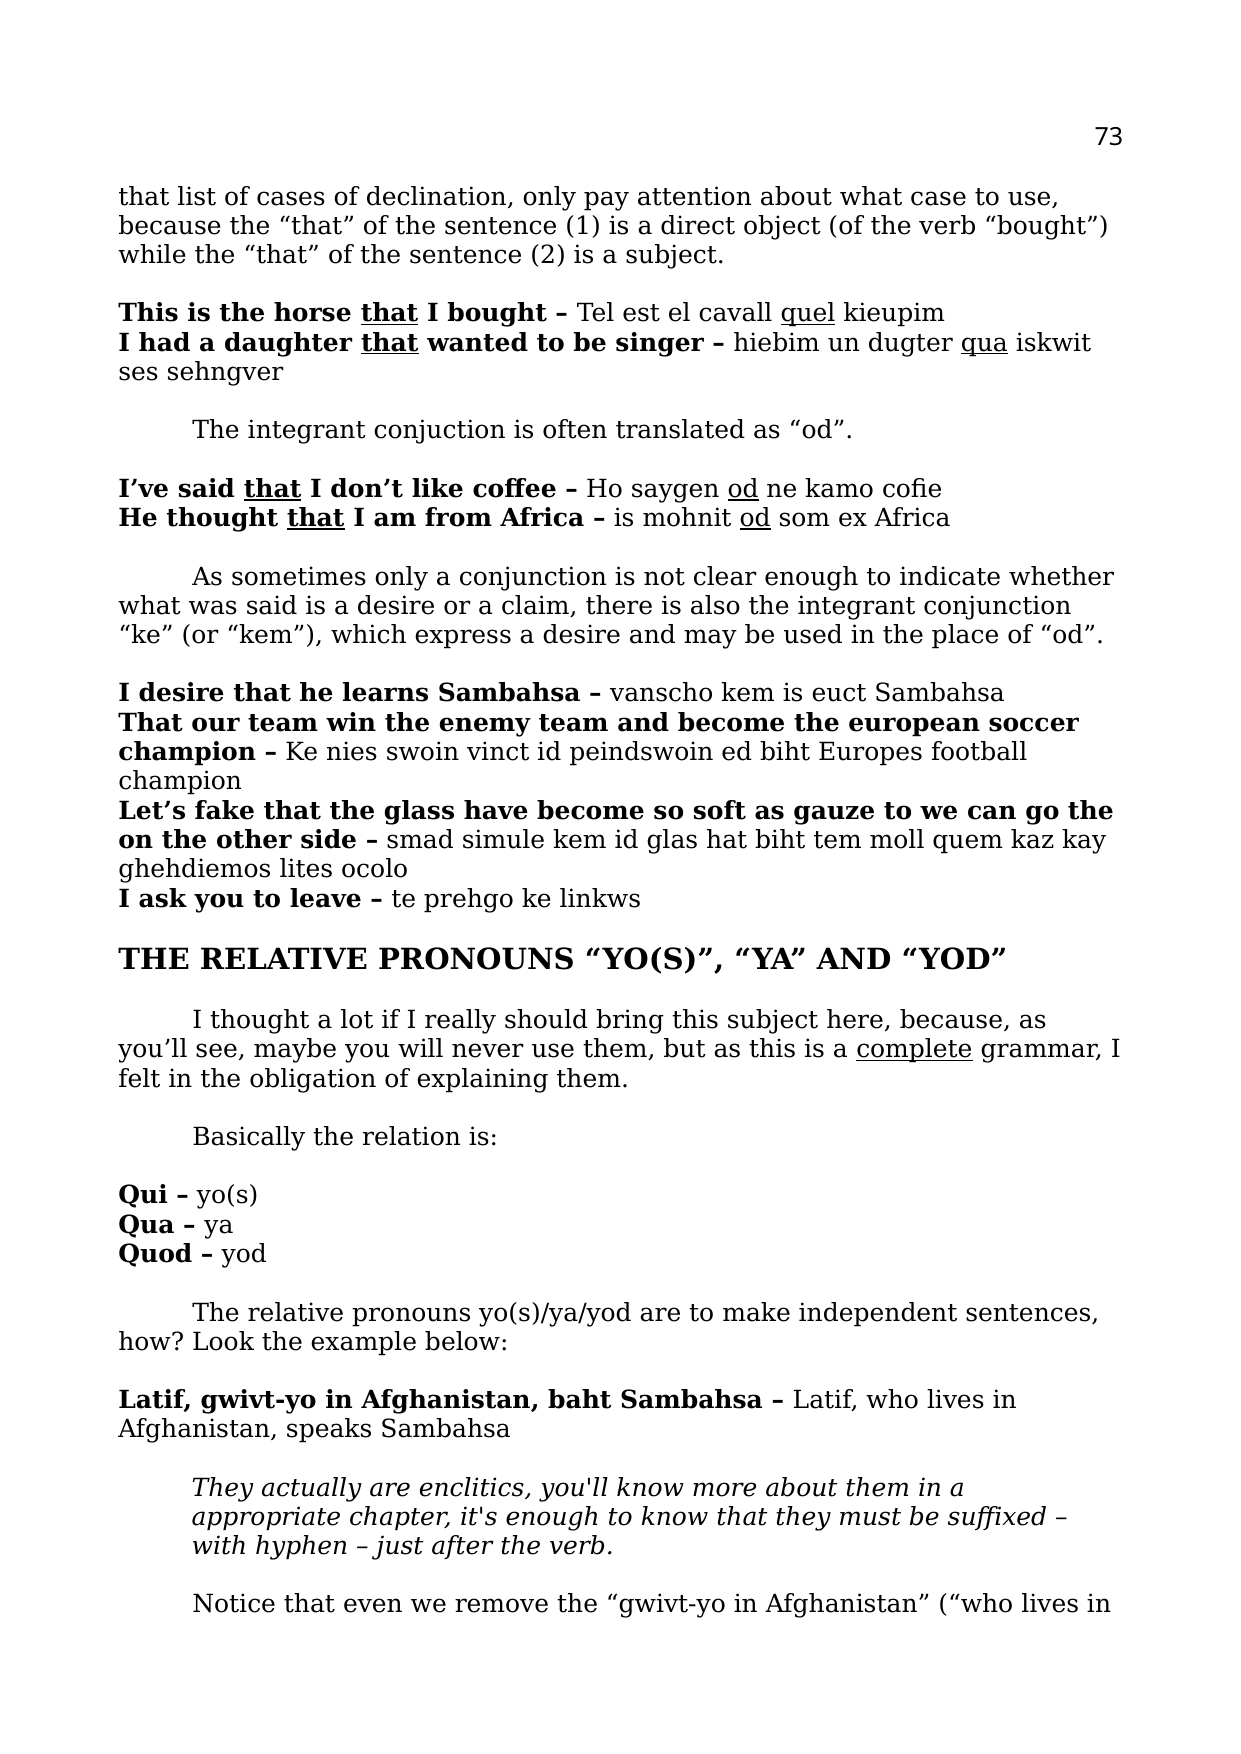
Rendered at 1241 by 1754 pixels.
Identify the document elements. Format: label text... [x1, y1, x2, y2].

text This is the horse that I bought – Tel est el cavall quel kieupim [118, 298, 1123, 328]
text I ask you to leave – te prehgo ke linkws [118, 883, 1123, 913]
subtitle THE RELATIVE PRONOUNS “YO(S)”, “YA” AND “YOD” [118, 942, 1123, 976]
text Let’s fake that the glass have become so soft as gauze to we can go the on the other side – smad simule kem id glas hat biht tem moll quem kaz kay ghehdiemos lites ocolo [118, 796, 1123, 883]
text Quod – yod [118, 1239, 1123, 1269]
text He thought that I am from Africa – is mohnit od som ex Africa [118, 503, 1123, 532]
text Basically the relation is: [118, 1122, 1123, 1151]
text I had a daughter that wanted to be singer – hiebim un dugter qua iskwit ses sehngver [118, 328, 1123, 386]
text That our team win the enemy team and become the european soccer champion – Ke nies swoin vinct id peindswoin ed biht Europes football champion [118, 708, 1123, 796]
text As sometimes only a conjunction is not clear enough to indicate whether what was said is a desire or a claim, there is also the integrant conjunction “ke” (or “kem”), which express a desire and may be used in the place of “od”. [118, 562, 1123, 649]
text The relative pronouns yo(s)/ya/yod are to make independent sentences, how? Look the example below: [118, 1298, 1123, 1356]
text The integrant conjuction is often translated as “od”. [118, 415, 1123, 444]
text Latif, gwivt-yo in Afghanistan, baht Sambahsa – Latif, who lives in Afghanistan, speaks Sambahsa [118, 1385, 1123, 1444]
text Notice that even we remove the “gwivt-yo in Afghanistan” (“who lives in [118, 1590, 1123, 1619]
text I desire that he learns Sambahsa – vanscho kem is euct Sambahsa [118, 678, 1123, 708]
text I’ve said that I don’t like coffee – Ho saygen od ne kamo cofie [118, 474, 1123, 503]
text that list of cases of declination, only pay attention about what case to use, because the “that” of the sentence (1) is a direct object (of the verb “bought”) while the “that” of the sentence (2) is a subject. [118, 182, 1123, 269]
text They actually are enclitics, you'll know more about them in a appropriate chapter, it's enough to know that they must be suffixed – with hyphen – just after the verb. [191, 1473, 1123, 1561]
text Qua – ya [118, 1210, 1123, 1239]
text I thought a lot if I really should bring this subject here, because, as you’ll see, maybe you will never use them, but as this is a complete grammar, I felt in the obligation of explaining them. [118, 1006, 1123, 1093]
text Qui – yo(s) [118, 1181, 1123, 1210]
